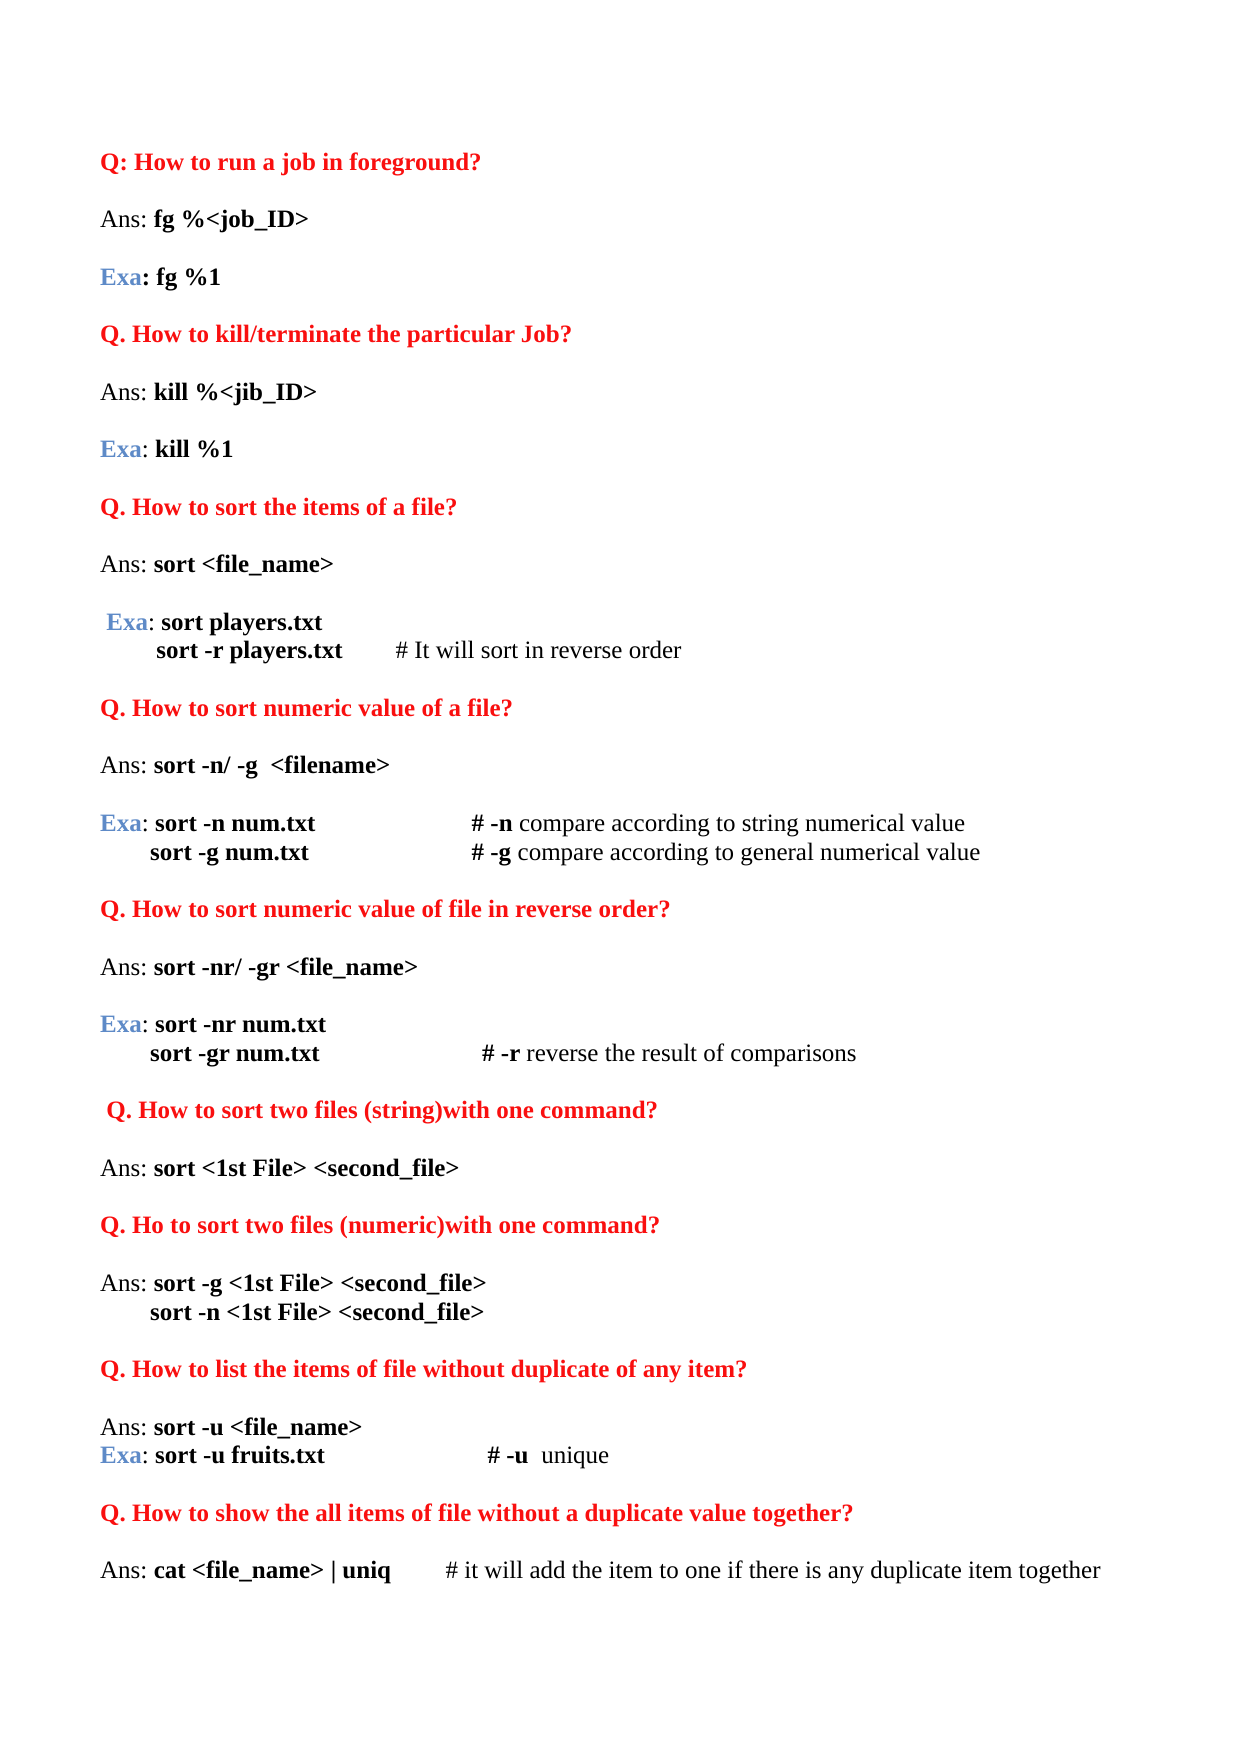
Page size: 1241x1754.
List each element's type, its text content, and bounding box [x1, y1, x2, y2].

text sort -n <1st File> <second_file> [100, 1297, 1175, 1326]
text Q. How to sort the items of a file? [100, 492, 1175, 521]
text Ans: sort -n/ -g <filename> [100, 751, 1175, 779]
text Q. How to show the all items of file without a duplicate value together? [100, 1498, 1175, 1527]
text Exa: kill %1 [100, 434, 1175, 463]
text Q. Ho to sort two files (numeric)with one command? [100, 1211, 1175, 1239]
text Ans: cat <file_name> | uniq # it will add the item to one if there is any duplicate item together [100, 1556, 1175, 1584]
text Ans: sort -u <file_name> [100, 1412, 1175, 1441]
text Q. How to kill/terminate the particular Job? [100, 319, 1175, 348]
text sort -gr num.txt # -r reverse the result of comparisons [100, 1038, 1175, 1067]
text Q. How to sort two files (string)with one command? [100, 1096, 1175, 1124]
text Exa: sort -u fruits.txt # -u unique [100, 1441, 1175, 1469]
text Exa: sort -n num.txt # -n compare according to string numerical value [100, 808, 1175, 837]
text Ans: sort -nr/ -gr <file_name> [100, 952, 1175, 981]
text Ans: fg %<job_ID> [100, 204, 1175, 233]
text Ans: sort <1st File> <second_file> [100, 1153, 1175, 1182]
text sort -r players.txt # It will sort in reverse order [100, 636, 1175, 664]
text Ans: sort -g <1st File> <second_file> [100, 1268, 1175, 1297]
text Q: How to run a job in foreground? [100, 147, 1175, 176]
text Q. How to sort numeric value of a file? [100, 693, 1175, 722]
text sort -g num.txt # -g compare according to general numerical value [100, 837, 1175, 866]
text Exa: sort players.txt [100, 607, 1175, 636]
text Ans: kill %<jib_ID> [100, 377, 1175, 406]
text Exa: fg %1 [100, 262, 1175, 291]
text Q. How to list the items of file without duplicate of any item? [100, 1354, 1175, 1383]
text Exa: sort -nr num.txt [100, 1009, 1175, 1038]
text Q. How to sort numeric value of file in reverse order? [100, 894, 1175, 923]
text Ans: sort <file_name> [100, 549, 1175, 578]
